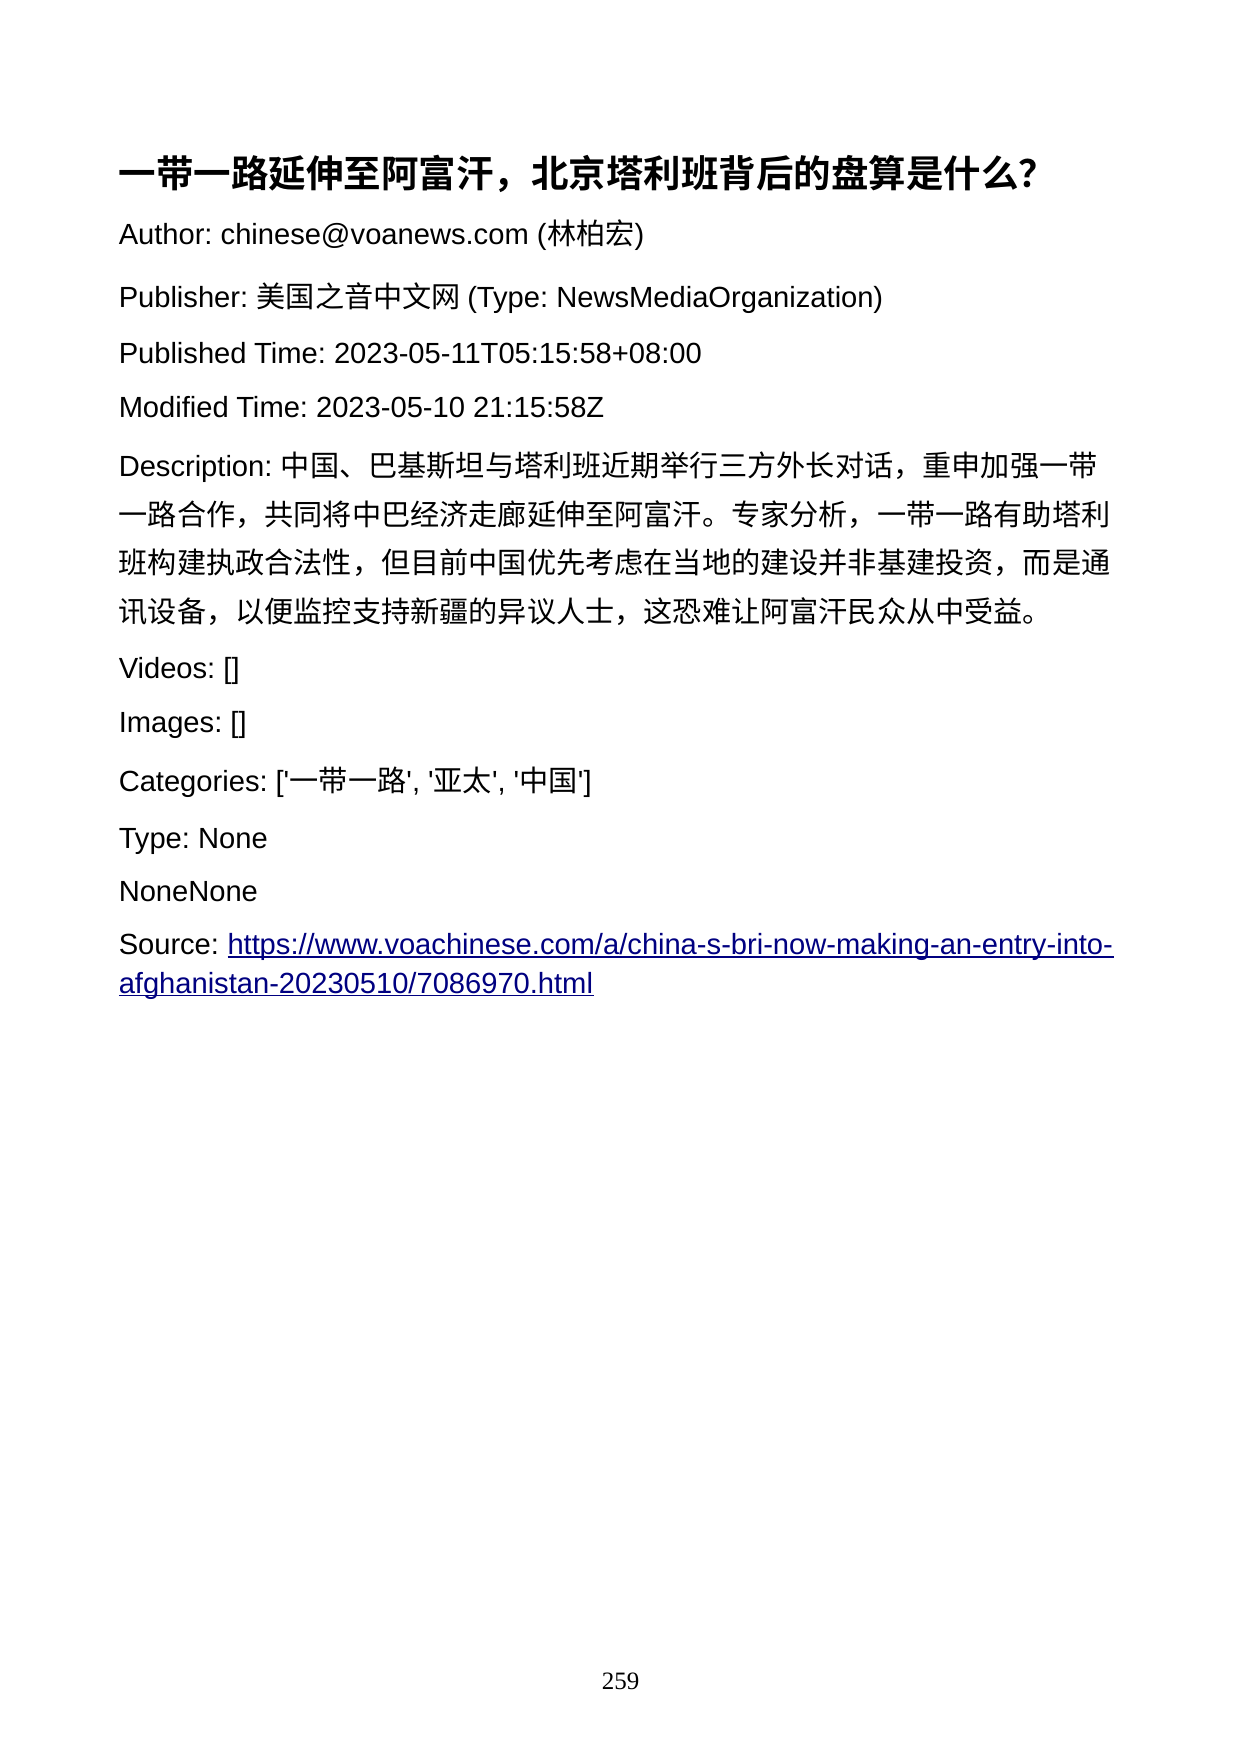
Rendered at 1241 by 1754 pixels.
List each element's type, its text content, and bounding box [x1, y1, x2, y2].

text Categories: ['一带一路', '亚太', '中国'] [118, 758, 1122, 800]
text Modified Time: 2023-05-10 21:15:58Z [118, 390, 1122, 423]
text NoneNone [118, 874, 1122, 908]
text Images: [] [118, 705, 1122, 738]
text Videos: [] [118, 652, 1122, 685]
text Description: 中国、巴基斯坦与塔利班近期举行三方外长对话，重申加强一带一路合作，共同将中巴经济走廊延伸至阿富汗。专家分析，一带一路有助塔利班构建执政合法性，但目前中国优先考虑在当地的建设并非基建投资，而是通讯设备，以便监控支持新疆的异议人士，这恐难让阿富汗民众从中受益。 [118, 443, 1122, 631]
text Author: chinese@voanews.com (林柏宏) [118, 210, 1122, 253]
text Published Time: 2023-05-11T05:15:58+08:00 [118, 337, 1122, 370]
subtitle 一带一路延伸至阿富汗，北京塔利班背后的盘算是什么？ [118, 143, 1122, 198]
text Source: https://www.voachinese.com/a/china-s-bri-now-making-an-entry-into-afghanistan-20230510/7086970.html [118, 927, 1122, 999]
text Type: None [118, 821, 1122, 854]
text Publisher: 美国之音中文网 (Type: NewsMediaOrganization) [118, 273, 1122, 316]
